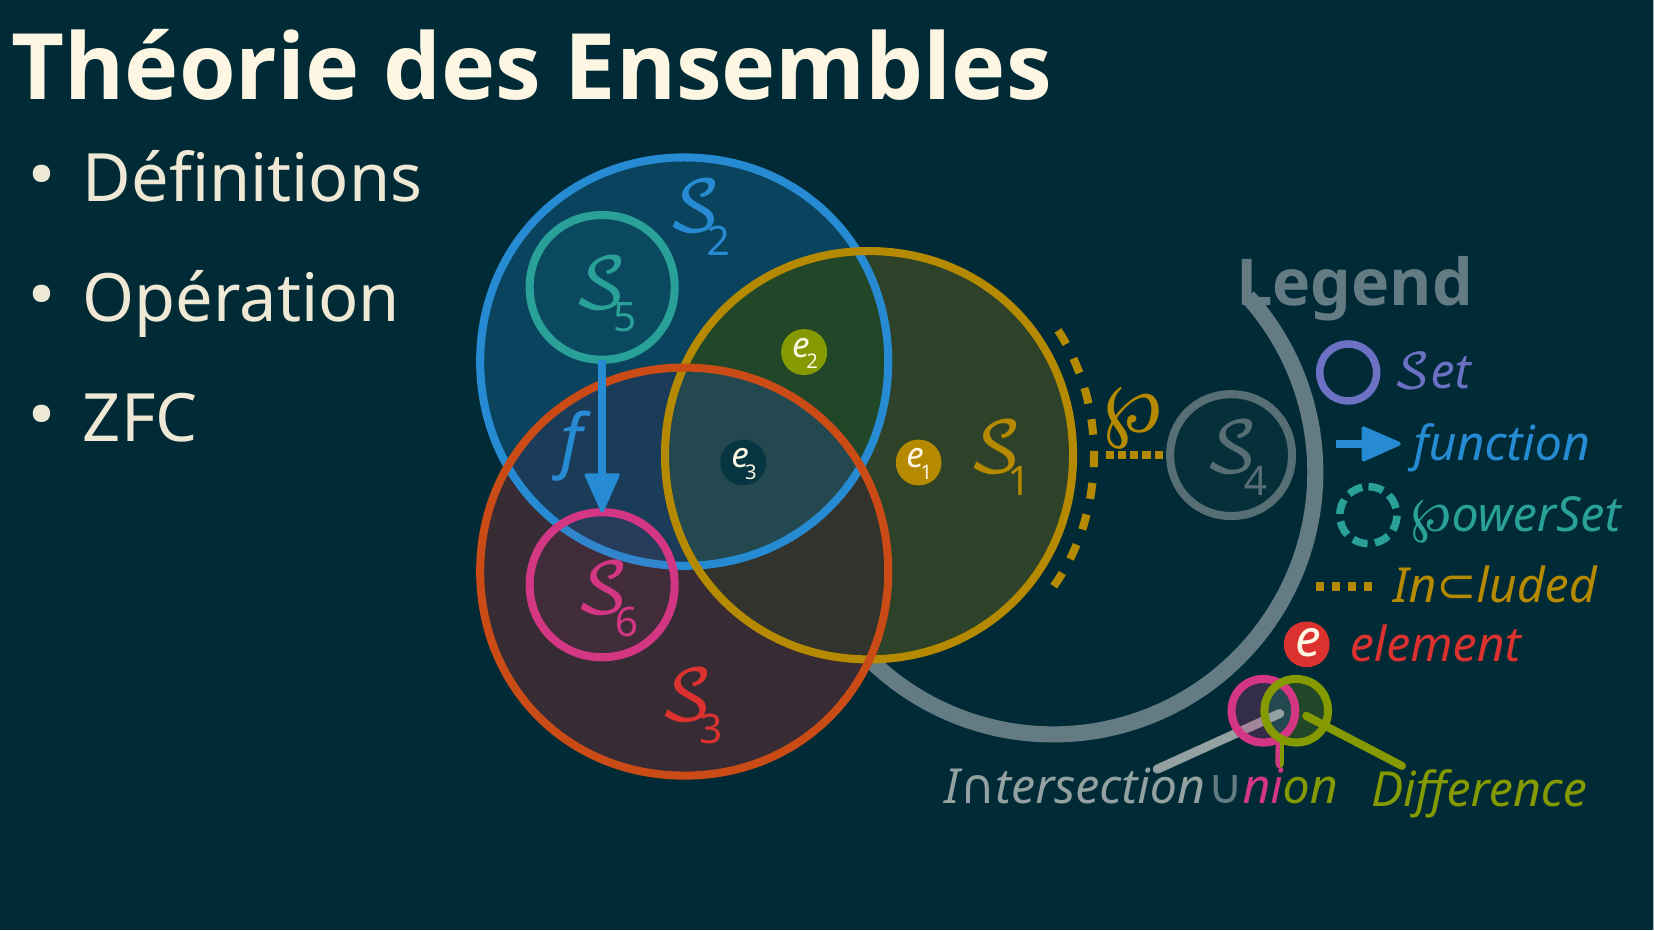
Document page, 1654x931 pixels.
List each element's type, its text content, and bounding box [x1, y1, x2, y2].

picture [1337, 499, 1346, 514]
picture [1353, 537, 1367, 547]
picture [1154, 675, 1405, 773]
picture [1435, 505, 1448, 530]
picture [1507, 630, 1521, 661]
picture [1427, 520, 1433, 527]
picture [1445, 435, 1454, 459]
picture [1449, 780, 1469, 806]
picture [1376, 625, 1386, 660]
picture [1544, 780, 1562, 806]
picture [1038, 777, 1055, 802]
picture [1014, 777, 1033, 803]
picture [1317, 583, 1323, 590]
picture [1575, 434, 1587, 459]
picture [1481, 506, 1513, 530]
picture [1052, 572, 1065, 587]
picture [1515, 780, 1538, 805]
list Définitions Opération ZFC [11, 129, 808, 922]
picture [1473, 780, 1490, 805]
picture [1423, 635, 1449, 660]
picture [1348, 485, 1363, 496]
picture [1140, 778, 1147, 802]
picture [998, 772, 1012, 803]
picture [1572, 566, 1597, 602]
picture [1525, 435, 1532, 459]
picture [1365, 583, 1371, 590]
picture [1055, 777, 1073, 803]
picture [1441, 576, 1471, 598]
picture [1090, 451, 1098, 467]
picture [1539, 505, 1557, 530]
picture [1079, 514, 1090, 530]
picture [1479, 566, 1489, 601]
picture [1433, 362, 1453, 388]
picture [1455, 635, 1475, 661]
picture [1355, 270, 1386, 305]
picture [1538, 435, 1559, 460]
picture [1374, 772, 1401, 805]
picture [1393, 568, 1410, 601]
picture [1479, 635, 1502, 660]
picture [1458, 357, 1471, 388]
picture [1583, 505, 1602, 531]
picture [1375, 534, 1389, 545]
picture [1088, 419, 1097, 435]
picture [1353, 635, 1372, 661]
picture [1520, 566, 1545, 602]
picture [1214, 776, 1236, 802]
picture [1564, 435, 1573, 459]
picture [1492, 780, 1511, 806]
picture [477, 154, 1323, 779]
picture [1312, 777, 1335, 802]
picture [1285, 777, 1307, 803]
picture [1153, 777, 1174, 803]
picture [1314, 270, 1345, 320]
picture [967, 776, 988, 802]
picture [1167, 391, 1296, 520]
picture [1333, 583, 1339, 590]
picture [1492, 577, 1514, 602]
picture [1409, 424, 1433, 471]
picture [1432, 435, 1444, 460]
picture [1389, 635, 1408, 661]
picture [1056, 330, 1069, 345]
picture [1316, 341, 1380, 404]
picture [1547, 576, 1567, 602]
picture [1369, 484, 1383, 493]
picture [1078, 777, 1097, 803]
picture [1411, 576, 1433, 601]
picture [1349, 583, 1355, 590]
picture [1102, 777, 1120, 803]
picture [1488, 434, 1506, 460]
picture [1509, 430, 1523, 460]
picture [1411, 770, 1451, 817]
picture [1068, 544, 1079, 560]
picture [1124, 772, 1138, 803]
picture [944, 769, 961, 802]
picture [1398, 352, 1425, 389]
picture [1405, 781, 1413, 805]
picture [1337, 428, 1399, 460]
picture [1395, 270, 1426, 304]
picture [1608, 500, 1621, 531]
picture [1387, 494, 1399, 508]
picture [1108, 388, 1158, 448]
picture [1338, 521, 1349, 536]
picture [1245, 777, 1267, 802]
picture [1557, 497, 1580, 531]
picture [1276, 270, 1307, 305]
picture [1284, 622, 1329, 667]
picture [1143, 452, 1150, 458]
picture [1566, 780, 1585, 806]
picture [1414, 503, 1427, 542]
picture [1087, 483, 1096, 499]
picture [1082, 388, 1092, 404]
title Théorie des Ensembles [11, 7, 1501, 121]
picture [1273, 778, 1280, 802]
picture [1179, 777, 1202, 802]
picture [1071, 358, 1082, 374]
picture [1454, 505, 1476, 531]
picture [1516, 505, 1535, 531]
picture [1391, 516, 1400, 531]
picture [1459, 434, 1481, 459]
picture [1435, 256, 1467, 305]
picture [1413, 636, 1422, 660]
